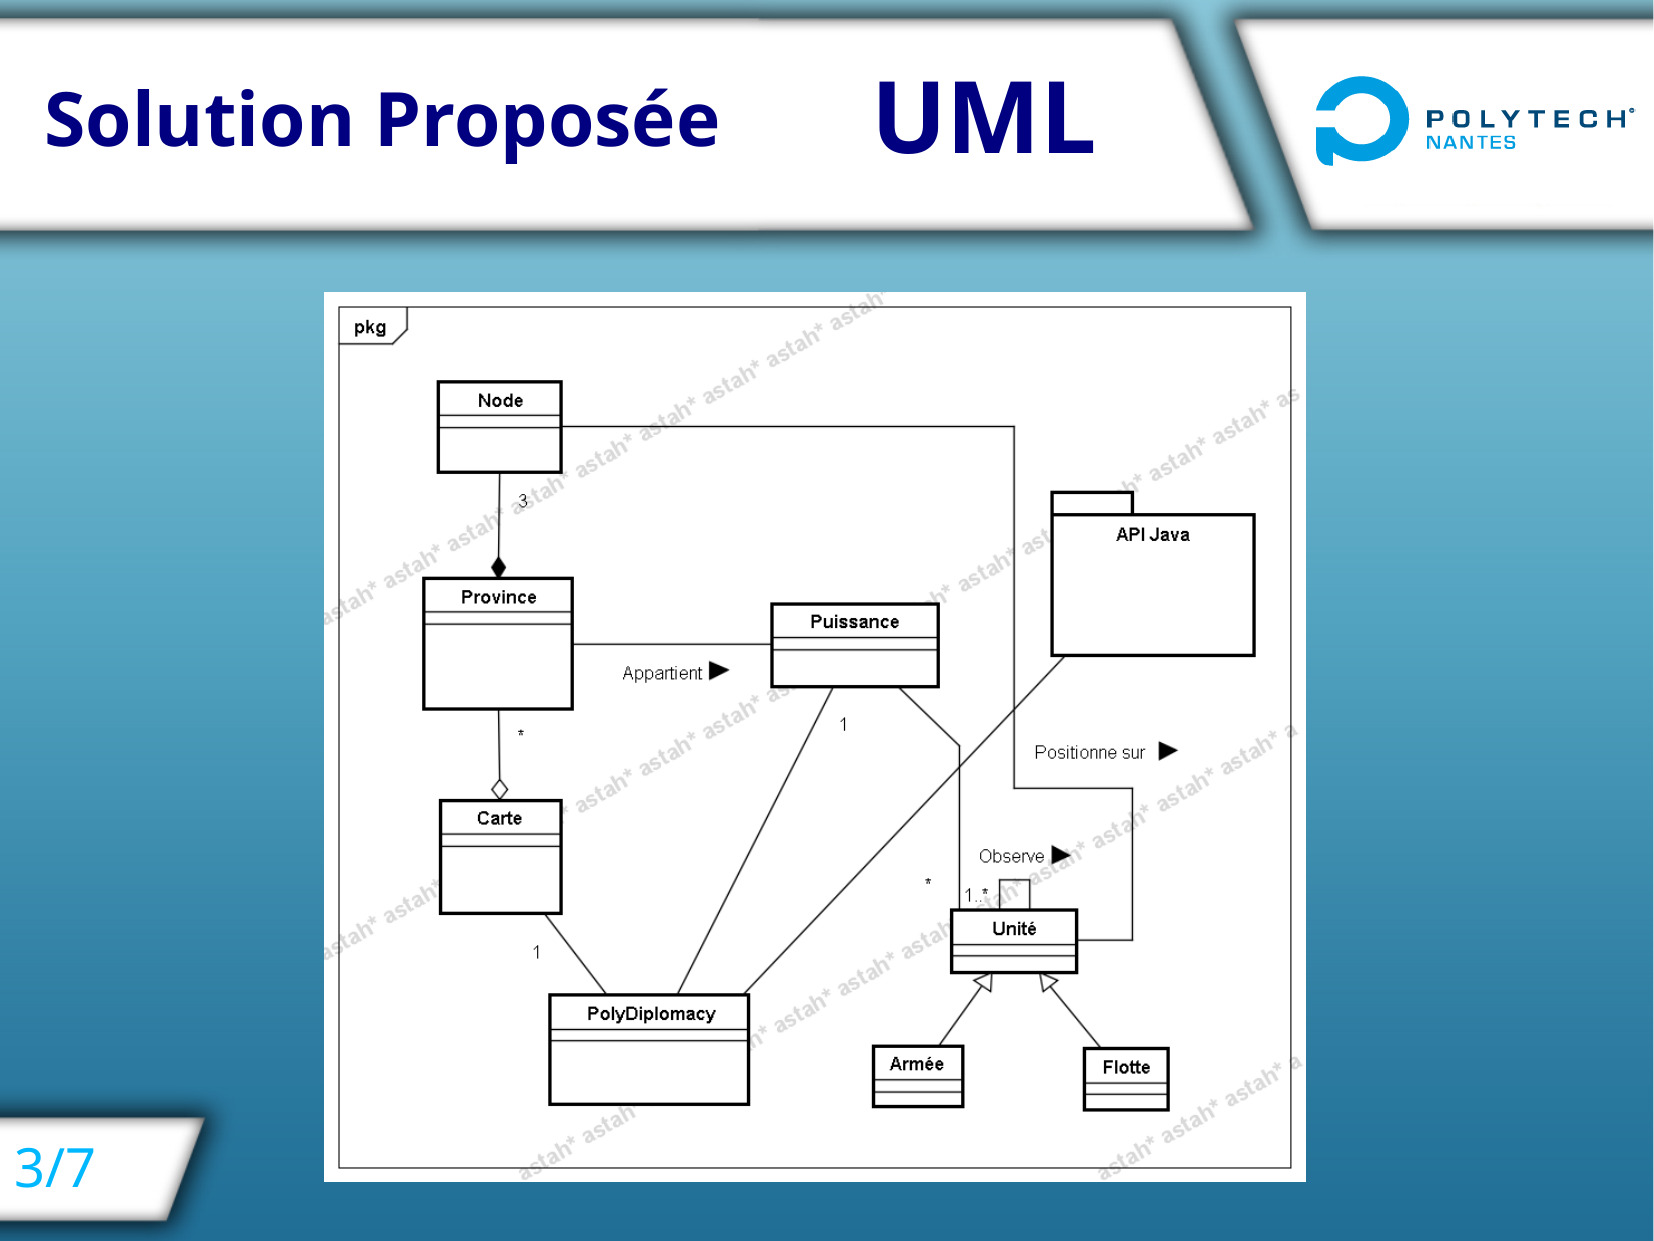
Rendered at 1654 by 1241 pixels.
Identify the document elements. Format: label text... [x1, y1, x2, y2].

text_box 3/7 [0, 1122, 1123, 1214]
text_box UML [856, 39, 1152, 195]
picture [0, 0, 1654, 1241]
text_box Solution Proposée [29, 59, 856, 180]
